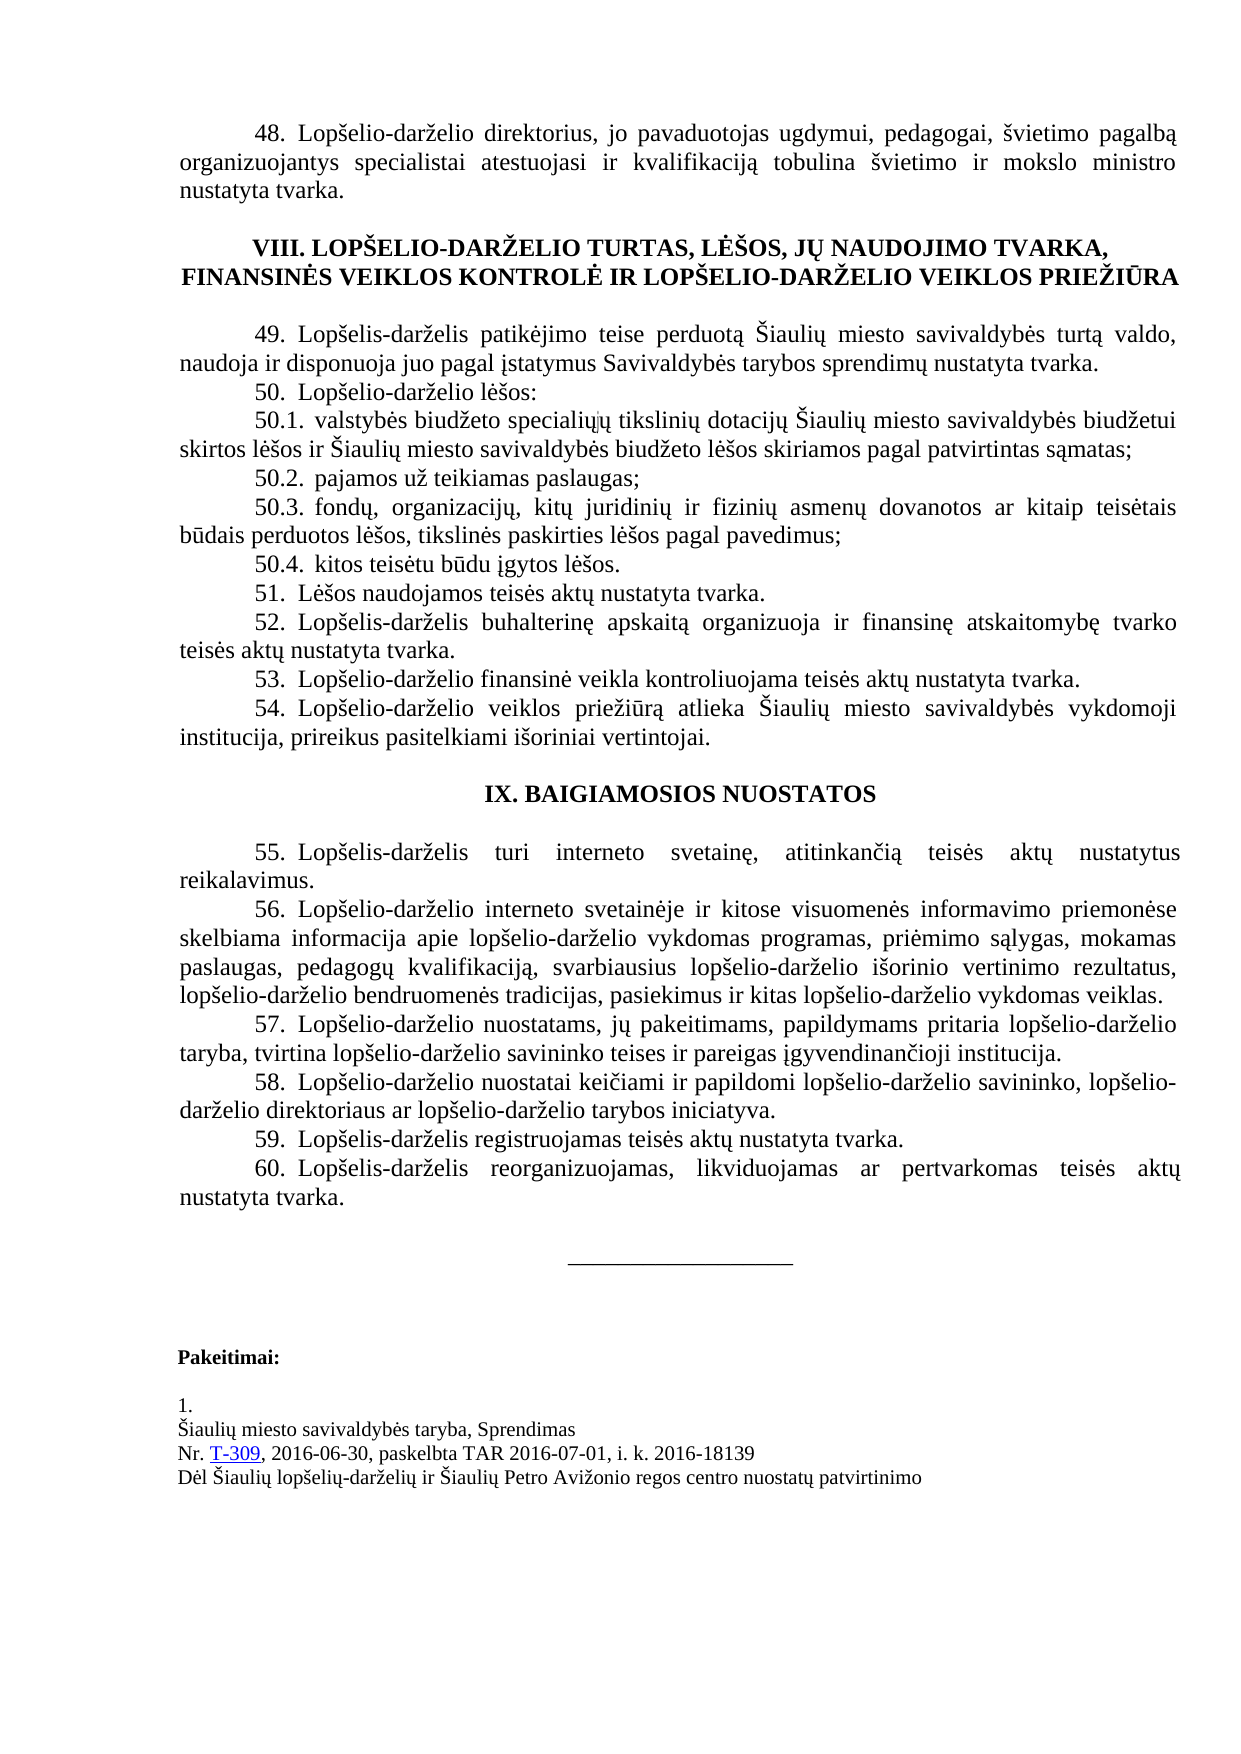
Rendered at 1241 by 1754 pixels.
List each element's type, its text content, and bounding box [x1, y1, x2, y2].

text 52. Lopšelis-darželis buhalterinę apskaitą organizuoja ir finansinę atskaitomybę tvarko teisės aktų nustatyta tvarka. [179, 607, 1177, 664]
text __________________ [179, 1239, 1181, 1268]
text 56. Lopšelio-darželio interneto svetainėje ir kitose visuomenės informavimo priemonėse skelbiama informacija apie lopšelio-darželio vykdomas programas, priėmimo sąlygas, mokamas paslaugas, pedagogų kvalifikaciją, svarbiausius lopšelio-darželio išorinio vertinimo rezultatus, lopšelio-darželio bendruomenės tradicijas, pasiekimus ir kitas lopšelio-darželio vykdomas veiklas. [179, 894, 1177, 1009]
text IX. BAIGIAMOSIOS NUOSTATOS [179, 779, 1181, 808]
text 50.2. pajamos už teikiamas paslaugas; [179, 463, 1181, 492]
text 51. Lėšos naudojamos teisės aktų nustatyta tvarka. [179, 578, 1181, 607]
text 50.1. valstybės biudžeto specialiųjų tikslinių dotacijų Šiaulių miesto savivaldybės biudžetui skirtos lėšos ir Šiaulių miesto savivaldybės biudžeto lėšos skiriamos pagal patvirtintas sąmatas; [179, 406, 1177, 463]
text 50.4. kitos teisėtu būdu įgytos lėšos. [179, 549, 1181, 578]
text 50. Lopšelio-darželio lėšos: [179, 377, 1181, 406]
text Nr. T-309, 2016-06-30, paskelbta TAR 2016-07-01, i. k. 2016-18139 [177, 1441, 1181, 1465]
text 60. Lopšelis-darželis reorganizuojamas, likviduojamas ar pertvarkomas teisės aktų nustatyta tvarka. [179, 1153, 1181, 1211]
text VIII. LOPŠELIO-DARŽELIO TURTAS, LĖŠOS, JŲ NAUDOJIMO TVARKA, FINANSINĖS VEIKLOS KONTROLĖ IR LOPŠELIO-DARŽELIO VEIKLOS PRIEŽIŪRA [179, 233, 1181, 291]
text Dėl Šiaulių lopšelių-darželių ir Šiaulių Petro Avižonio regos centro nuostatų patvirtinimo [177, 1465, 1181, 1489]
text 50.3. fondų, organizacijų, kitų juridinių ir fizinių asmenų dovanotos ar kitaip teisėtais būdais perduotos lėšos, tikslinės paskirties lėšos pagal pavedimus; [179, 492, 1177, 549]
text Pakeitimai: [177, 1345, 1181, 1369]
text 57. Lopšelio-darželio nuostatams, jų pakeitimams, papildymams pritaria lopšelio-darželio taryba, tvirtina lopšelio-darželio savininko teises ir pareigas įgyvendinančioji institucija. [179, 1009, 1177, 1067]
text Šiaulių miesto savivaldybės taryba, Sprendimas [177, 1417, 1181, 1441]
text 55. Lopšelis-darželis turi interneto svetainę, atitinkančią teisės aktų nustatytus reikalavimus. [179, 837, 1181, 894]
text 48. Lopšelio-darželio direktorius, jo pavaduotojas ugdymui, pedagogai, švietimo pagalbą organizuojantys specialistai atestuojasi ir kvalifikaciją tobulina švietimo ir mokslo ministro nustatyta tvarka. [179, 118, 1177, 204]
text 1. [177, 1393, 1181, 1417]
text 58. Lopšelio-darželio nuostatai keičiami ir papildomi lopšelio-darželio savininko, lopšelio- darželio direktoriaus ar lopšelio-darželio tarybos iniciatyva. [179, 1067, 1177, 1124]
text 53. Lopšelio-darželio finansinė veikla kontroliuojama teisės aktų nustatyta tvarka. [179, 664, 1181, 693]
text 49. Lopšelis-darželis patikėjimo teise perduotą Šiaulių miesto savivaldybės turtą valdo, naudoja ir disponuoja juo pagal įstatymus Savivaldybės tarybos sprendimų nustatyta tvarka. [179, 319, 1177, 377]
text 59. Lopšelis-darželis registruojamas teisės aktų nustatyta tvarka. [179, 1124, 1181, 1153]
text 54. Lopšelio-darželio veiklos priežiūrą atlieka Šiaulių miesto savivaldybės vykdomoji institucija, prireikus pasitelkiami išoriniai vertintojai. [179, 693, 1177, 751]
